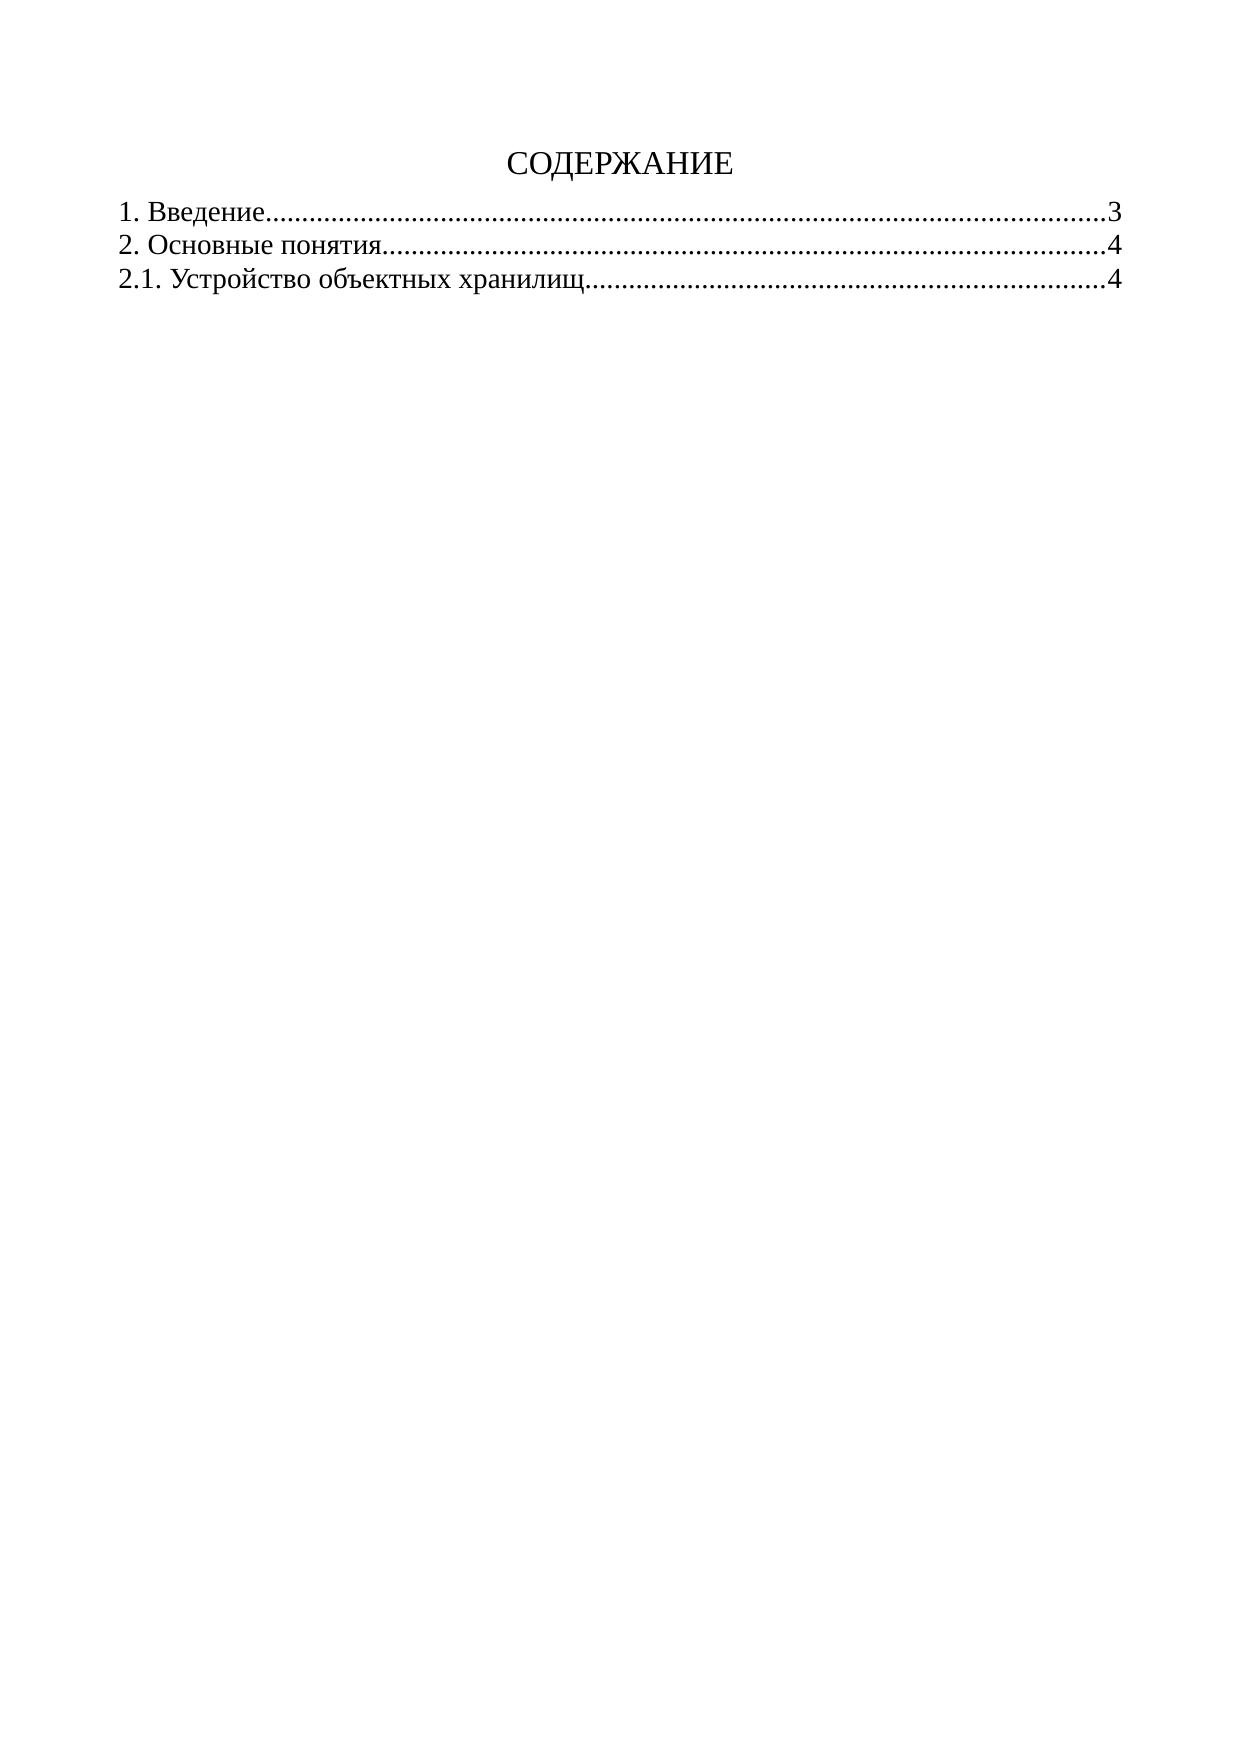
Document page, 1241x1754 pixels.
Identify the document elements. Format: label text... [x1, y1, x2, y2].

subtitle СОДЕРЖАНИЕ [118, 143, 1122, 181]
text 2. Основные понятия 4 [118, 227, 1122, 261]
text 2.1. Устройство объектных хранилищ 4 [118, 261, 1122, 294]
text 1. Введение 3 [118, 194, 1122, 227]
